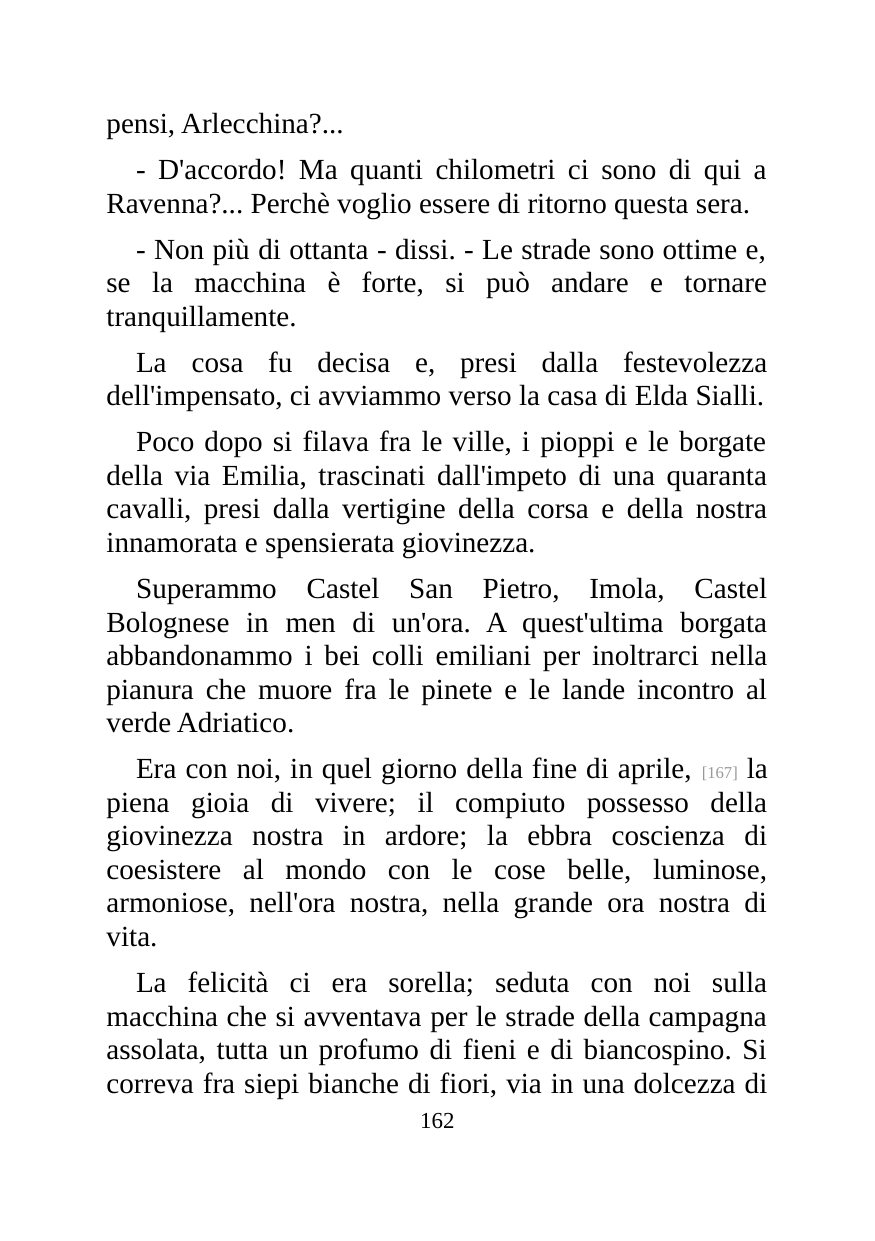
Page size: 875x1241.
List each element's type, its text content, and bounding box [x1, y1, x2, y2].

text Era con noi, in quel giorno della fine di aprile, [167] la piena gioia di vivere; il compiuto possesso della giovinezza nostra in ardore; la ebbra coscienza di coesistere al mondo con le cose belle, luminose, armoniose, nell'ora nostra, nella grande ora nostra di vita. [106, 751, 768, 953]
text La cosa fu decisa e, presi dalla festevolezza dell'impensato, ci avviammo verso la casa di Elda Sialli. [106, 345, 768, 412]
text - D'accordo! Ma quanti chilometri ci sono di qui a Ravenna?... Perchè voglio essere di ritorno questa sera. [106, 152, 768, 219]
text Superammo Castel San Pietro, Imola, Castel Bolognese in men di un'ora. A quest'ultima borgata abbandonammo i bei colli emiliani per inoltrarci nella pianura che muore fra le pinete e le lande incontro al verde Adriatico. [106, 571, 768, 739]
text - Non più di ottanta - dissi. - Le strade sono ottime e, se la macchina è forte, si può andare e tornare tranquillamente. [106, 232, 768, 332]
text Poco dopo si filava fra le ville, i pioppi e le borgate della via Emilia, trascinati dall'impeto di una quaranta cavalli, presi dalla vertigine della corsa e della nostra innamorata e spensierata giovinezza. [106, 424, 768, 559]
text pensi, Arlecchina?... [106, 106, 768, 140]
text La felicità ci era sorella; seduta con noi sulla macchina che si avventava per le strade della campagna assolata, tutta un profumo di fieni e di biancospino. Si correva fra siepi bianche di fiori, via in una dolcezza di [106, 965, 768, 1099]
